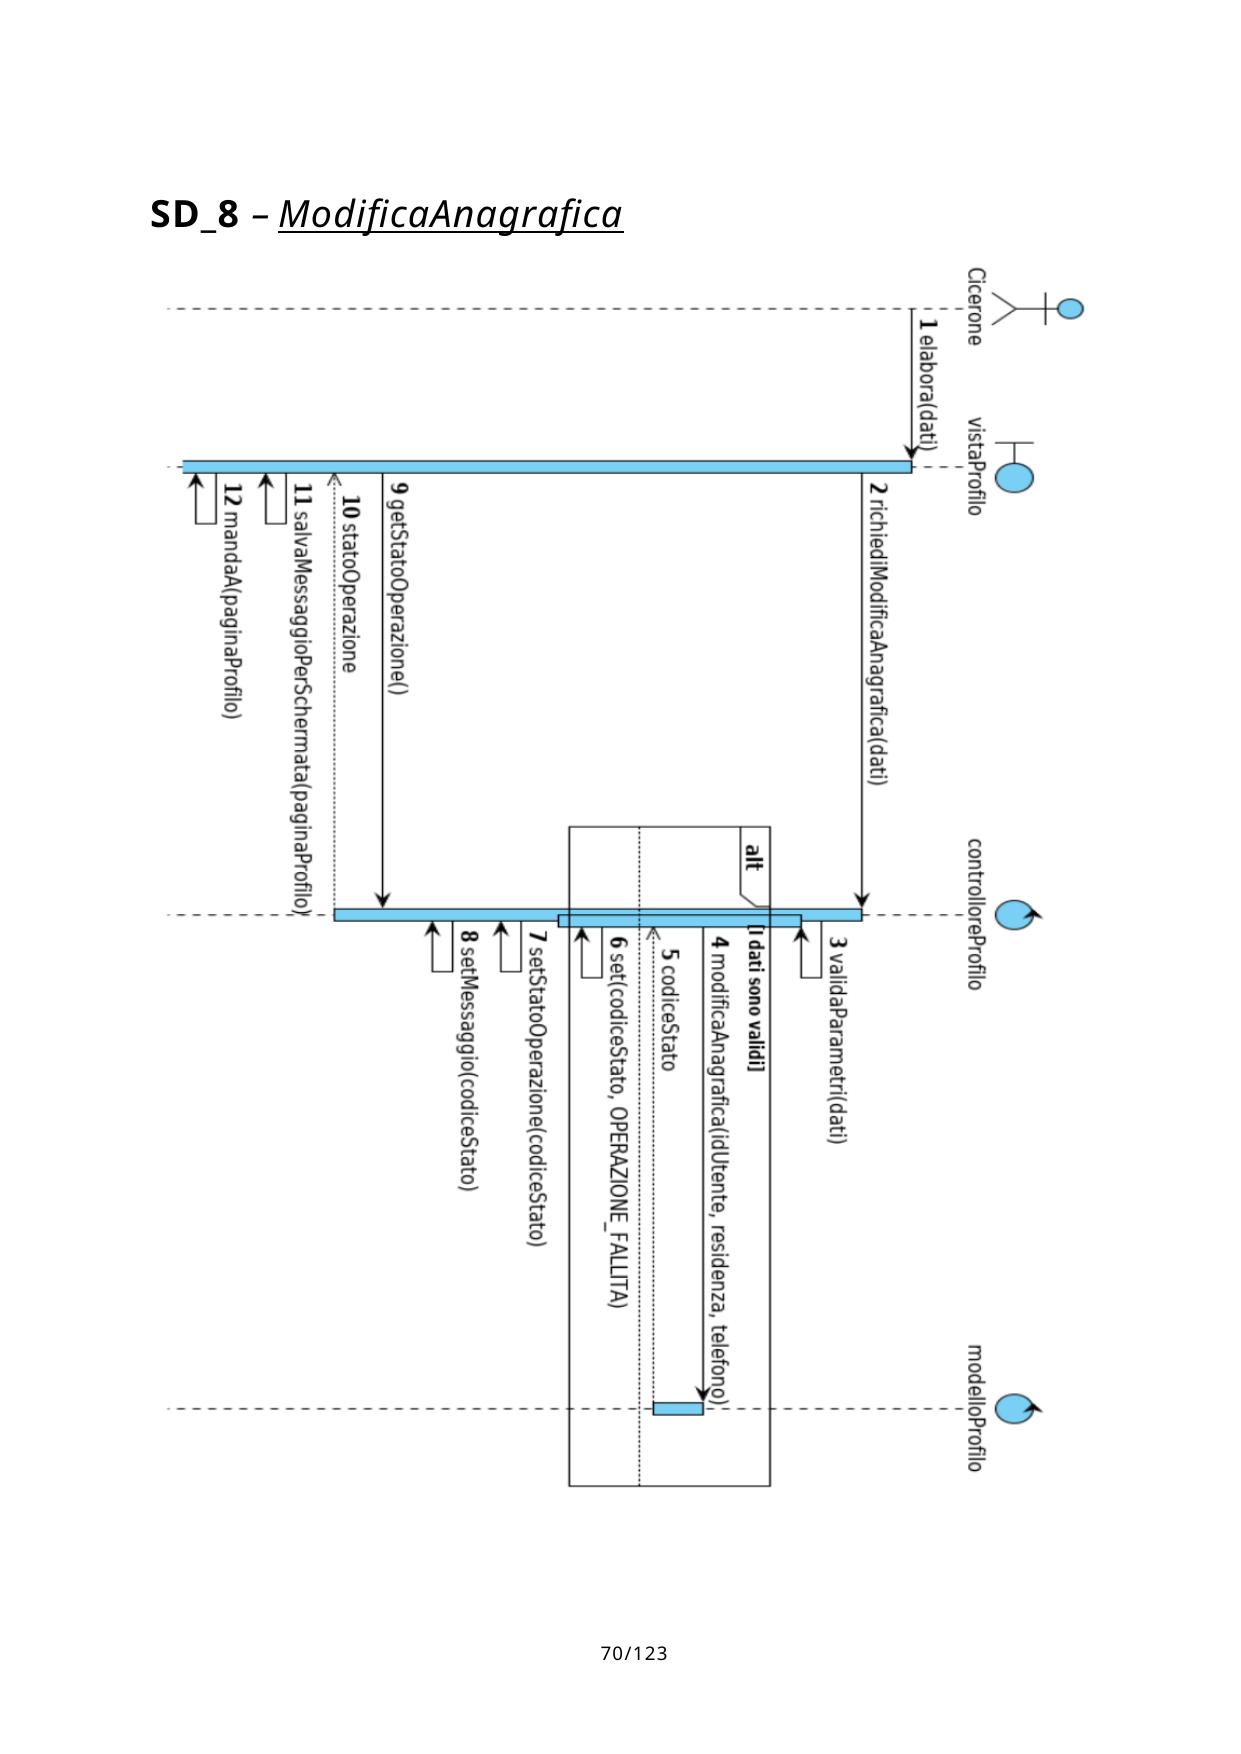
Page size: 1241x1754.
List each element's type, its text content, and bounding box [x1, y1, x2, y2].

picture [153, 259, 1089, 1498]
text SD_8 – ModificaAnagrafica [150, 187, 1090, 238]
